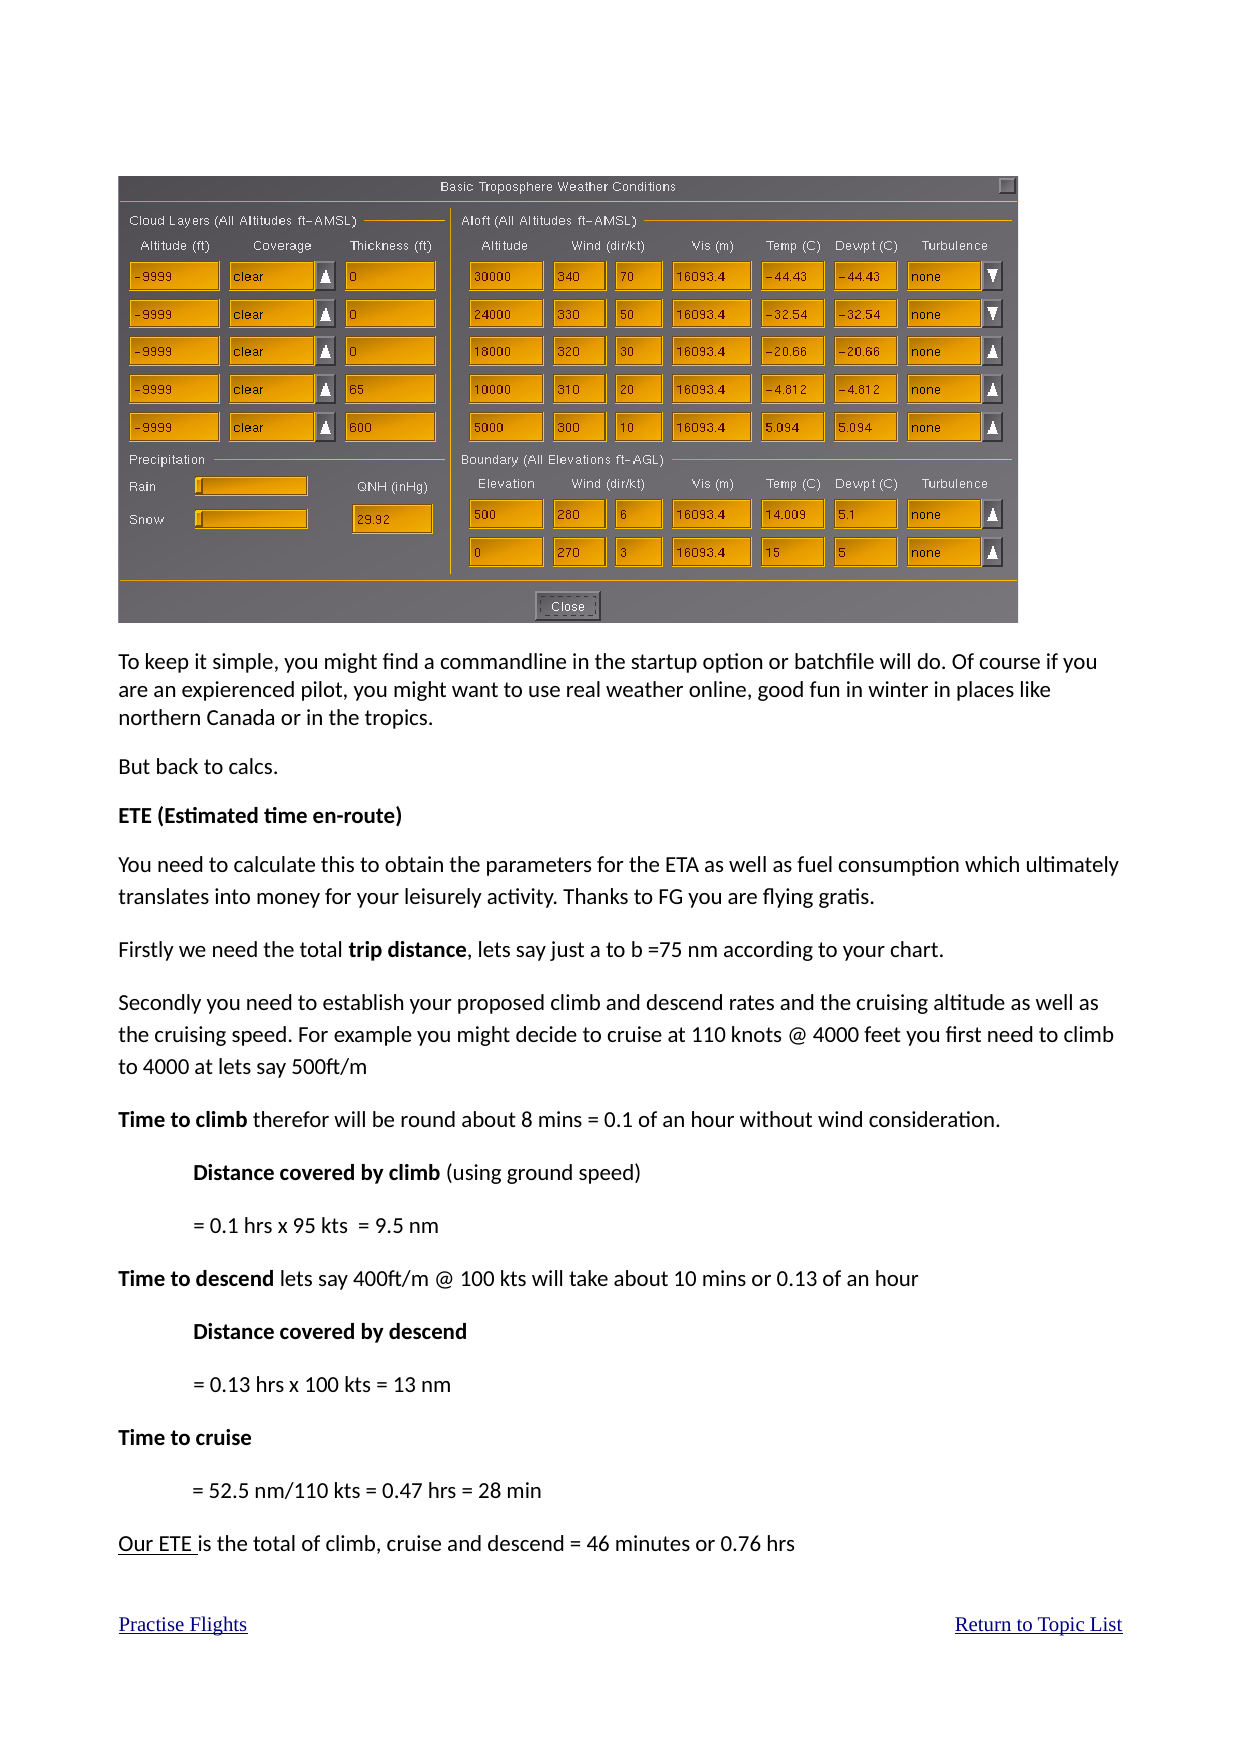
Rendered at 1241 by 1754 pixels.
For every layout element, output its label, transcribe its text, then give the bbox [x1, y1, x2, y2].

text Our ETE is the total of climb, cruise and descend = 46 minutes or 0.76 hrs [118, 1529, 1122, 1558]
text = 0.1 hrs x 95 kts = 9.5 nm [193, 1211, 1122, 1239]
text Time to climb therefor will be round about 8 mins = 0.1 of an hour without wind consideration. [118, 1105, 1122, 1133]
text Distance covered by descend [193, 1317, 1122, 1346]
text Firstly we need the total trip distance, lets say just a to b =75 nm according to your chart. [118, 935, 1122, 963]
text Secondly you need to establish your proposed climb and descend rates and the cruising altitude as well as the cruising speed. For example you might decide to cruise at 110 knots @ 4000 feet you first need to climb to 4000 at lets say 500ft/m [118, 988, 1122, 1080]
text Time to cruise [118, 1423, 1122, 1452]
text Time to descend lets say 400ft/m @ 100 kts will take about 10 mins or 0.13 of an hour [118, 1264, 1122, 1292]
text But back to calcs. [118, 752, 1122, 780]
text Distance covered by climb (using ground speed) [193, 1158, 1122, 1186]
text [1019, 176, 1122, 622]
text You need to calculate this to obtain the parameters for the ETA as well as fuel consumption which ultimately translates into money for your leisurely activity. Thanks to FG you are flying gratis. [118, 850, 1122, 910]
text To keep it simple, you might find a commandline in the startup option or batchfile will do. Of course if you are an expierenced pilot, you might want to use real weather online, good fun in winter in places like northern Canada or in the tropics. [118, 647, 1122, 731]
text = 0.13 hrs x 100 kts = 13 nm [193, 1371, 1122, 1398]
text ETE (Estimated time en-route) [118, 801, 1122, 829]
text = 52.5 nm/110 kts = 0.47 hrs = 28 min [118, 1477, 1122, 1504]
